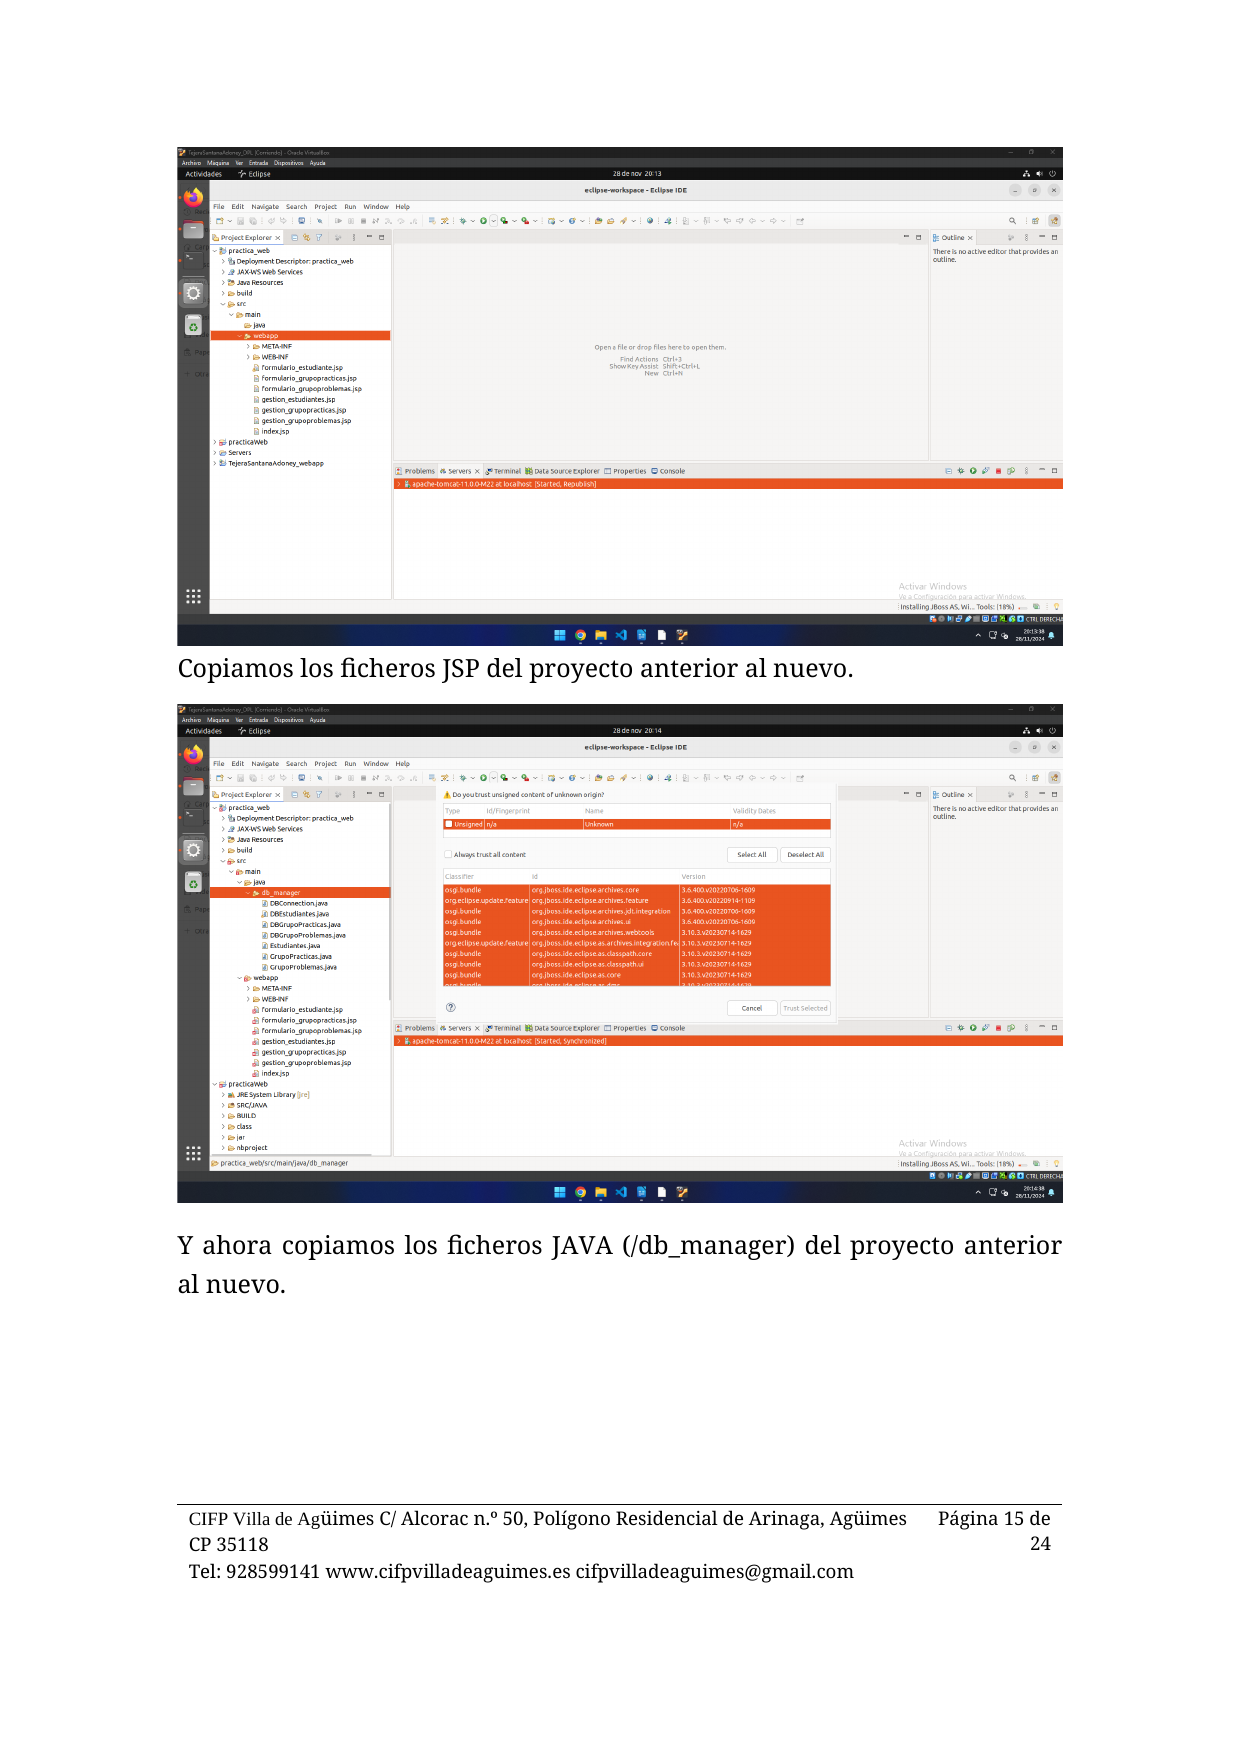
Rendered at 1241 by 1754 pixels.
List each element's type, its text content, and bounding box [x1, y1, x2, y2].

picture [177, 147, 1063, 646]
picture [177, 704, 1063, 1203]
text Copiamos los ficheros JSP del proyecto anterior al nuevo. [177, 646, 1063, 685]
text Y ahora copiamos los ficheros JAVA (/db_manager) del proyecto anterior al nuevo. [177, 1203, 1063, 1301]
